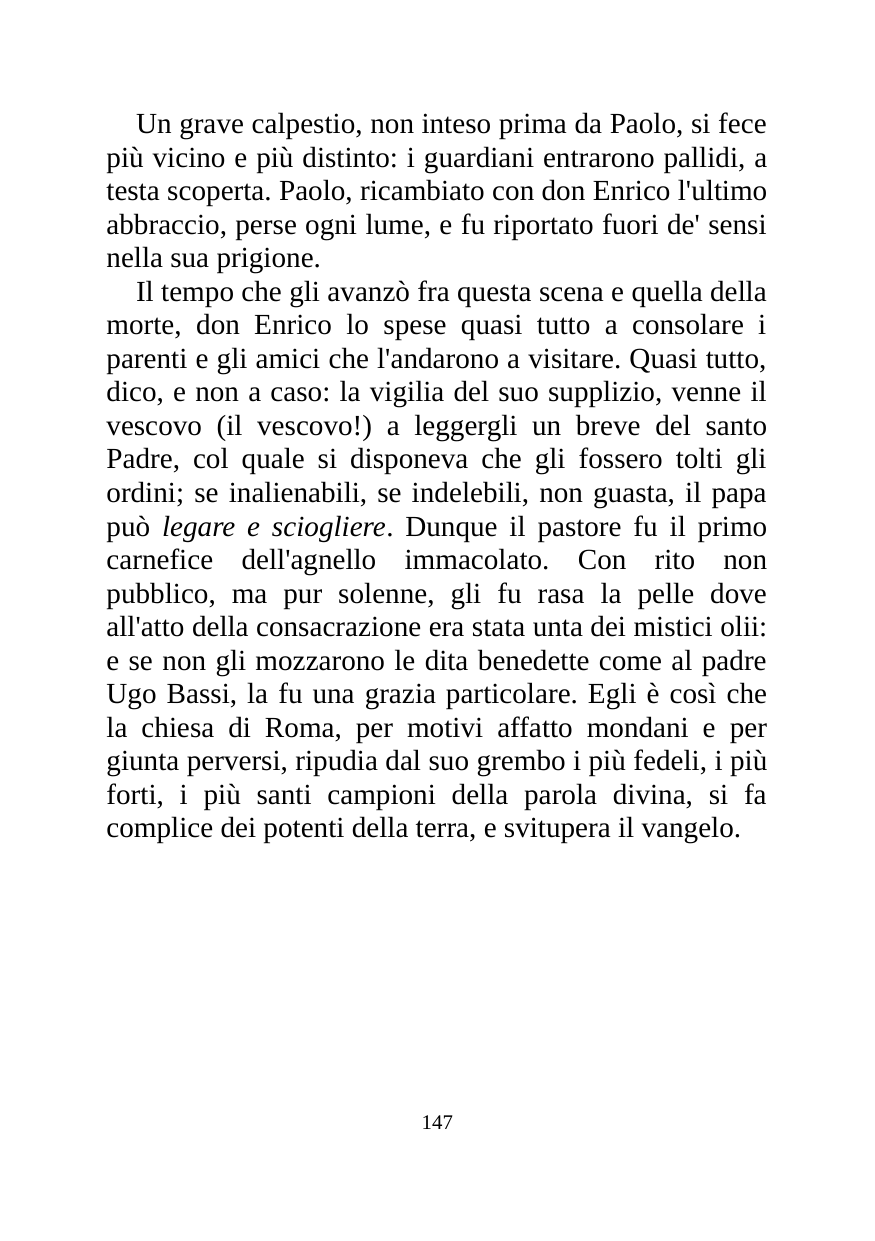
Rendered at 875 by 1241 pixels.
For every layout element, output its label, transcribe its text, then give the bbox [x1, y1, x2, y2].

text Il tempo che gli avanzò fra questa scena e quella della morte, don Enrico lo spese quasi tutto a consolare i parenti e gli amici che l'andarono a visitare. Quasi tutto, dico, e non a caso: la vigilia del suo supplizio, venne il vescovo (il vescovo!) a leggergli un breve del santo Padre, col quale si disponeva che gli fossero tolti gli ordini; se inalienabili, se indelebili, non guasta, il papa può legare e sciogliere. Dunque il pastore fu il primo carnefice dell'agnello immacolato. Con rito non pubblico, ma pur solenne, gli fu rasa la pelle dove all'atto della consacrazione era stata unta dei mistici olii: e se non gli mozzarono le dita benedette come al padre Ugo Bassi, la fu una grazia particolare. Egli è così che la chiesa di Roma, per motivi affatto mondani e per giunta perversi, ripudia dal suo grembo i più fedeli, i più forti, i più santi campioni della parola divina, si fa complice dei potenti della terra, e svitupera il vangelo. [106, 274, 768, 844]
text Un grave calpestio, non inteso prima da Paolo, si fece più vicino e più distinto: i guardiani entrarono pallidi, a testa scoperta. Paolo, ricambiato con don Enrico l'ultimo abbraccio, perse ogni lume, e fu riportato fuori de' sensi nella sua prigione. [106, 106, 768, 274]
